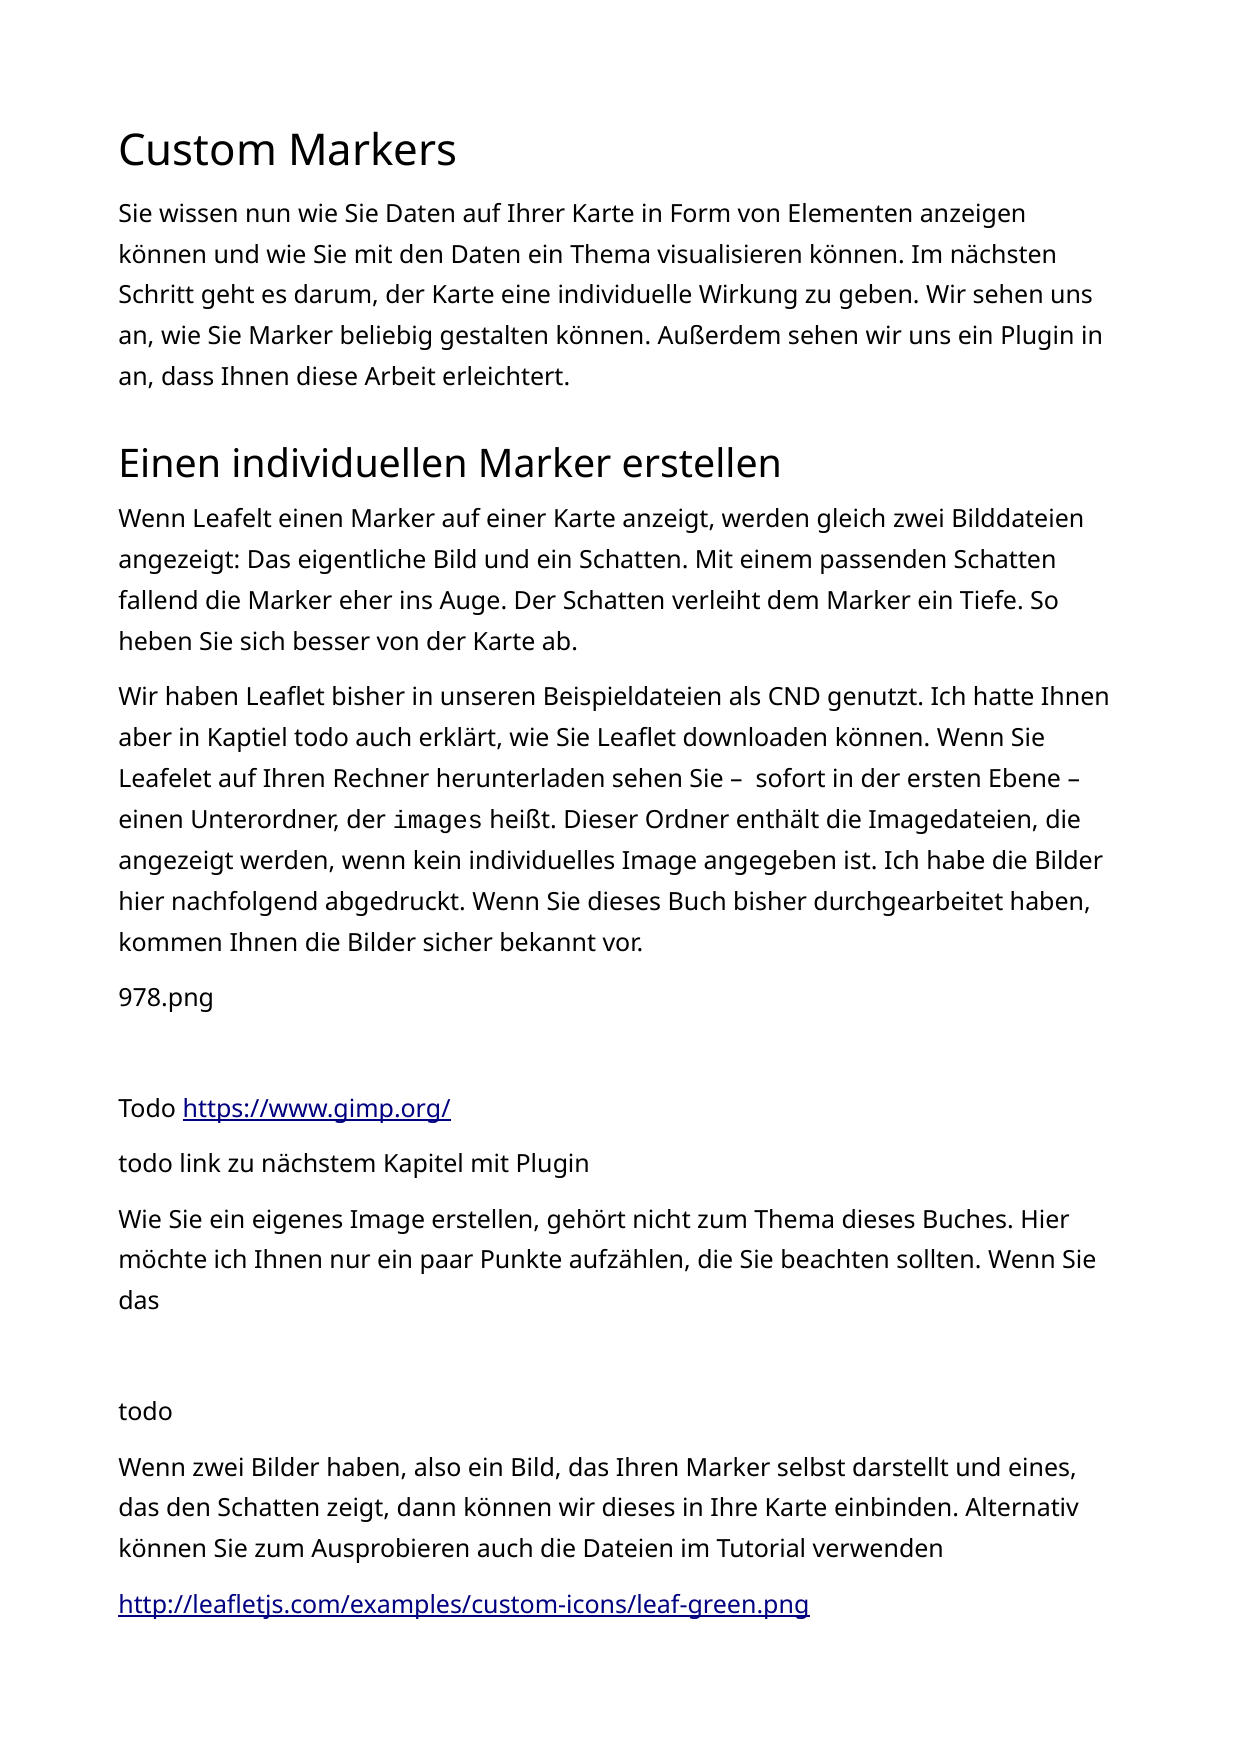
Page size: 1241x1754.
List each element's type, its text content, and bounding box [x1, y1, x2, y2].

subtitle Custom Markers [118, 118, 1122, 178]
subtitle Einen individuellen Marker erstellen [118, 435, 1122, 489]
text Wenn zwei Bilder haben, also ein Bild, das Ihren Marker selbst darstellt und eines, das den Schatten zeigt, dann können wir dieses in Ihre Karte einbinden. Alternativ können Sie zum Ausprobieren auch die Dateien im Tutorial verwenden [118, 1449, 1122, 1565]
text http://leafletjs.com/examples/custom-icons/leaf-green.png [118, 1586, 1122, 1620]
text Sie wissen nun wie Sie Daten auf Ihrer Karte in Form von Elementen anzeigen können und wie Sie mit den Daten ein Thema visualisieren können. Im nächsten Schritt geht es darum, der Karte eine individuelle Wirkung zu geben. Wir sehen uns an, wie Sie Marker beliebig gestalten können. Außerdem sehen wir uns ein Plugin in an, dass Ihnen diese Arbeit erleichtert. [118, 195, 1122, 393]
text Todo https://www.gimp.org/ [118, 1091, 1122, 1124]
text Wir haben Leaflet bisher in unseren Beispieldateien als CND genutzt. Ich hatte Ihnen aber in Kaptiel todo auch erklärt, wie Sie Leaflet downloaden können. Wenn Sie Leafelet auf Ihren Rechner herunterladen sehen Sie – sofort in der ersten Ebene – einen Unterordner, der images heißt. Dieser Ordner enthält die Imagedateien, die angezeigt werden, wenn kein individuelles Image angegeben ist. Ich habe die Bilder hier nachfolgend abgedruckt. Wenn Sie dieses Buch bisher durchgearbeitet haben, kommen Ihnen die Bilder sicher bekannt vor. [118, 679, 1122, 958]
text 978.png [118, 980, 1122, 1014]
text todo [118, 1394, 1122, 1428]
text Wenn Leafelt einen Marker auf einer Karte anzeigt, werden gleich zwei Bilddateien angezeigt: Das eigentliche Bild und ein Schatten. Mit einem passenden Schatten fallend die Marker eher ins Auge. Der Schatten verleiht dem Marker ein Tiefe. So heben Sie sich besser von der Karte ab. [118, 501, 1122, 658]
text todo link zu nächstem Kapitel mit Plugin [118, 1146, 1122, 1180]
text Wie Sie ein eigenes Image erstellen, gehört nicht zum Thema dieses Buches. Hier möchte ich Ihnen nur ein paar Punkte aufzählen, die Sie beachten sollten. Wenn Sie das [118, 1201, 1122, 1317]
